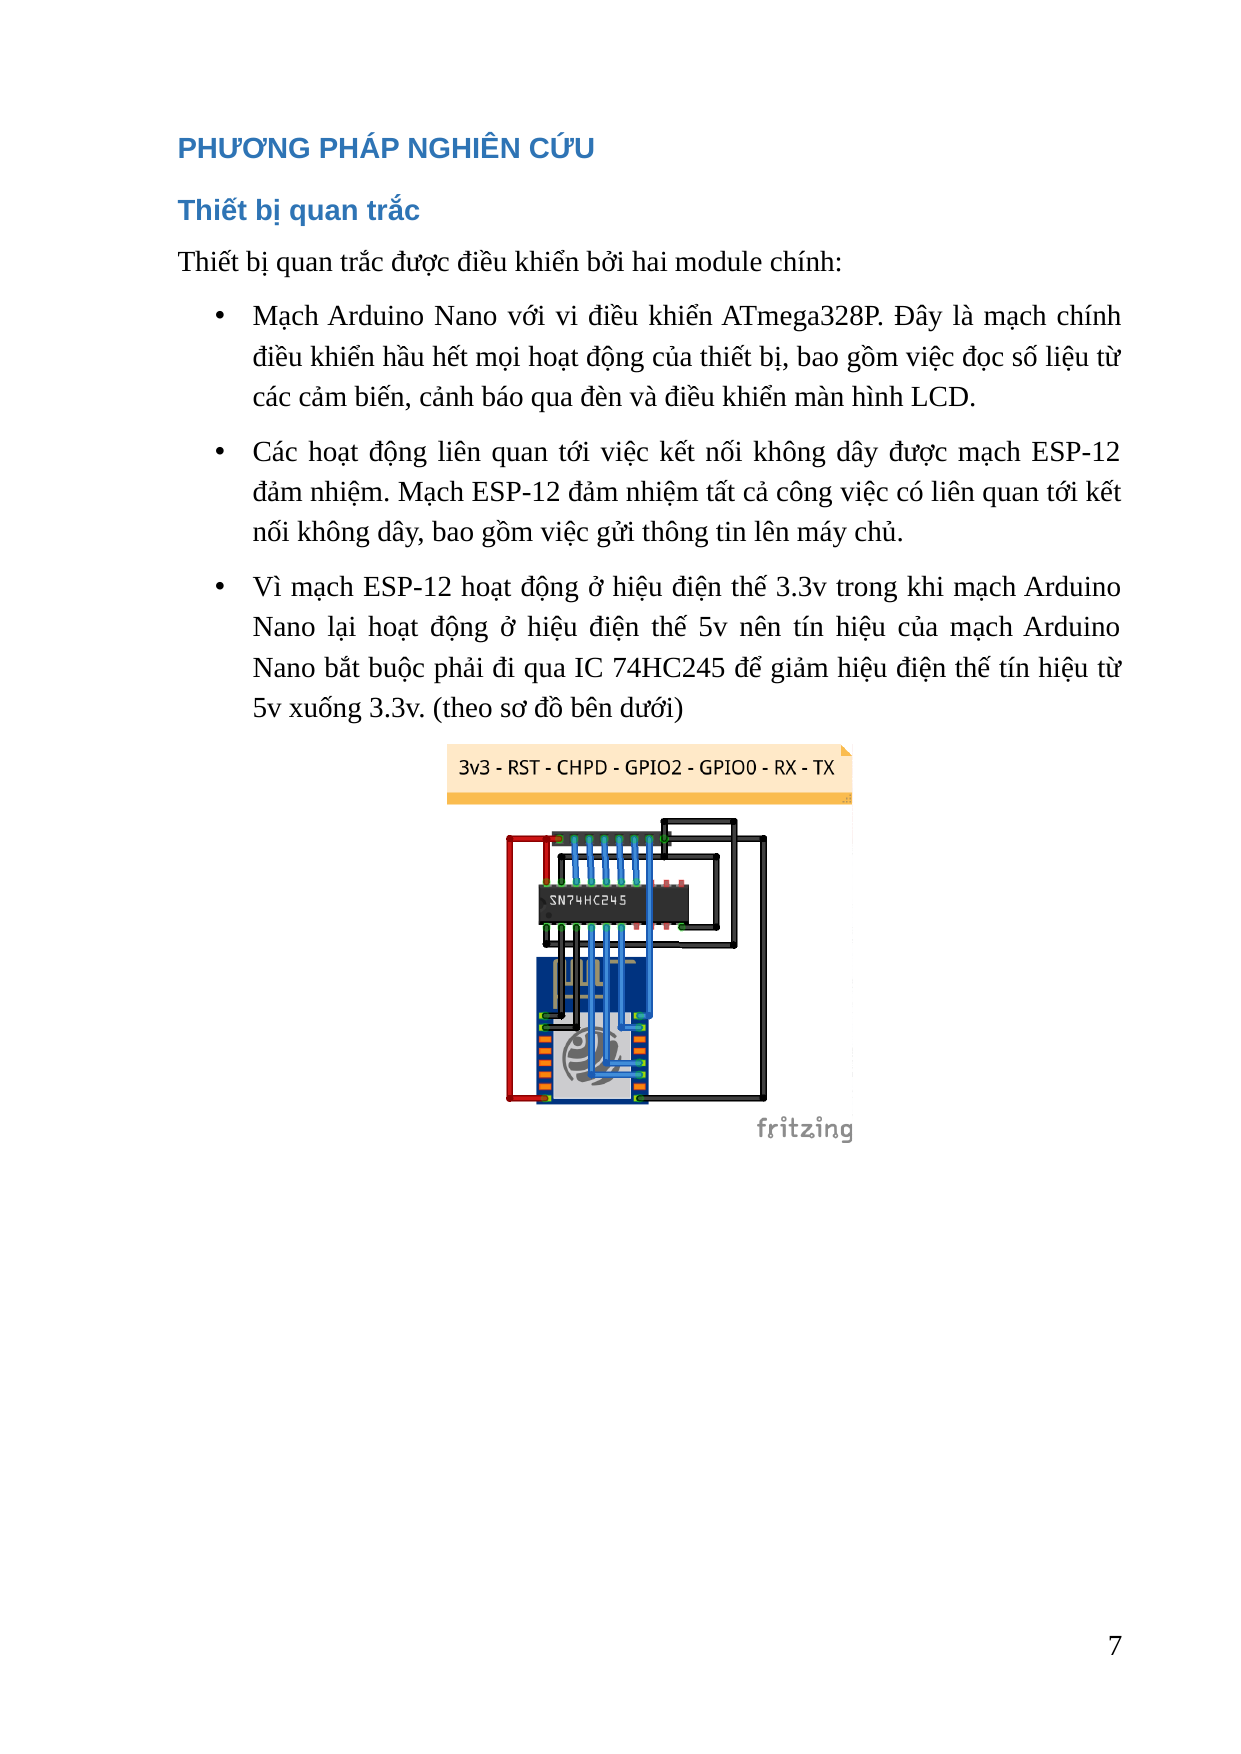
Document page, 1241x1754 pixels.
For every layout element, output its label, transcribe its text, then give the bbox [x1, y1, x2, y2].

subtitle PHƯƠNG PHÁP NGHIÊN CỨU [177, 131, 1122, 164]
list Mạch Arduino Nano với vi điều khiển ATmega328P. Đây là mạch chính điều khiển hầu hết mọi hoạt động của thiết bị, bao gồm việc đọc số liệu từ các cảm biến, cảnh báo qua đèn và điều khiển màn hình LCD. [215, 298, 1122, 413]
picture [447, 744, 853, 1143]
subtitle Thiết bị quan trắc [177, 193, 1122, 227]
list Vì mạch ESP-12 hoạt động ở hiệu điện thế 3.3v trong khi mạch Arduino Nano lại hoạt động ở hiệu điện thế 5v nên tín hiệu của mạch Arduino Nano bắt buộc phải đi qua IC 74HC245 để giảm hiệu điện thế tín hiệu từ 5v xuống 3.3v. (theo sơ đồ bên dưới) [215, 569, 1122, 723]
list Các hoạt động liên quan tới việc kết nối không dây được mạch ESP-12 đảm nhiệm. Mạch ESP-12 đảm nhiệm tất cả công việc có liên quan tới kết nối không dây, bao gồm việc gửi thông tin lên máy chủ. [215, 434, 1122, 548]
text Thiết bị quan trắc được điều khiển bởi hai module chính: [177, 244, 1122, 277]
